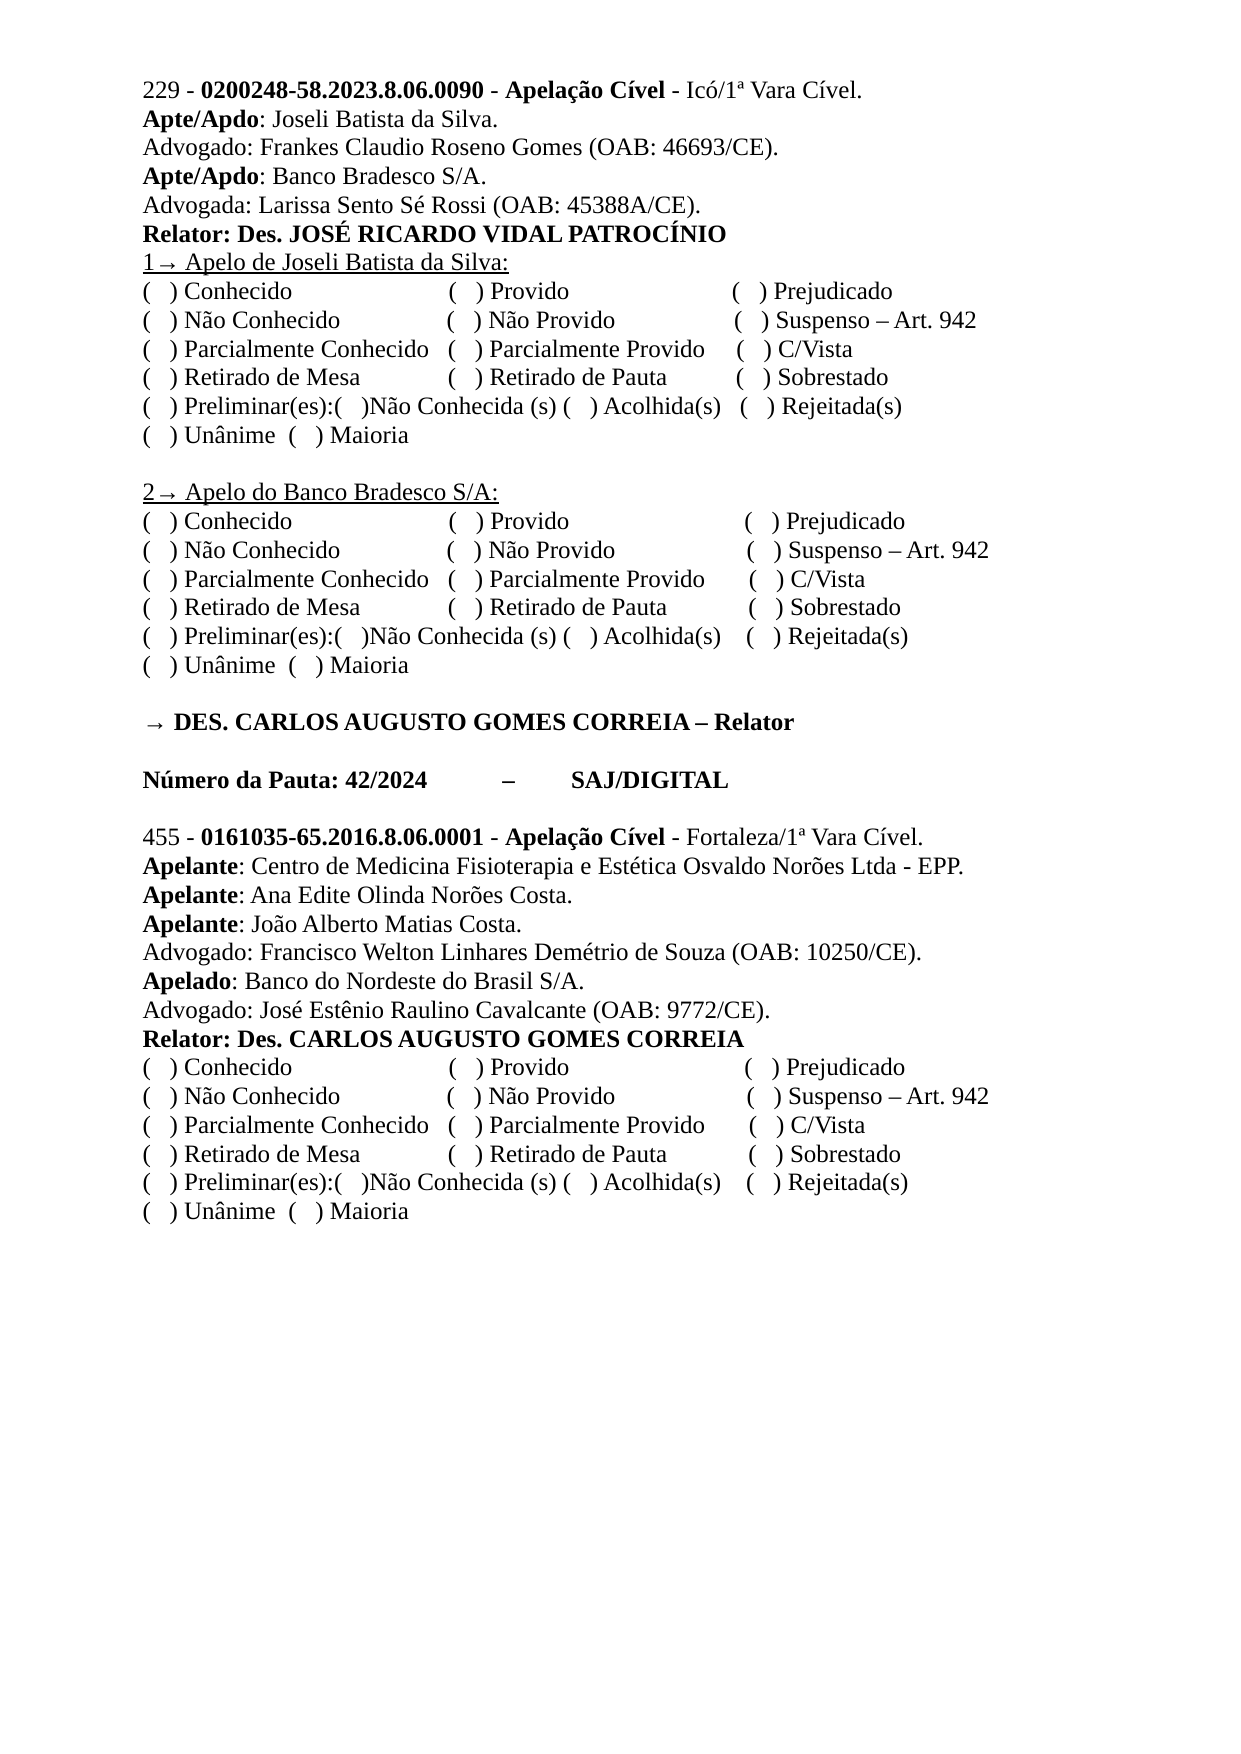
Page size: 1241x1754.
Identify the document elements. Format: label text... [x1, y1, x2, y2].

text Apelado: Banco do Nordeste do Brasil S/A. [142, 966, 1141, 995]
text Apelante: João Alberto Matias Costa. [142, 909, 1141, 937]
text Apelante: Centro de Medicina Fisioterapia e Estética Osvaldo Norões Ltda - EPP. [142, 851, 1141, 880]
text Apte/Apdo: Banco Bradesco S/A. [142, 161, 1141, 190]
text ( ) Retirado de Mesa ( ) Retirado de Pauta ( ) Sobrestado [142, 1139, 1158, 1167]
text Advogada: Larissa Sento Sé Rossi (OAB: 45388A/CE). [142, 190, 1141, 219]
text 229 - 0200248-58.2023.8.06.0090 - Apelação Cível - Icó/1ª Vara Cível. [142, 75, 1141, 104]
text ( ) Unânime ( ) Maioria [142, 420, 1158, 449]
text ( ) Não Conhecido ( ) Não Provido ( ) Suspenso – Art. 942 [142, 1081, 1158, 1110]
text ( ) Conhecido ( ) Provido ( ) Prejudicado [142, 1052, 1141, 1081]
text ( ) Preliminar(es):( )Não Conhecida (s) ( ) Acolhida(s) ( ) Rejeitada(s) [142, 391, 1158, 420]
text ( ) Retirado de Mesa ( ) Retirado de Pauta ( ) Sobrestado [142, 592, 1158, 621]
text Número da Pauta: 42/2024 – SAJ/DIGITAL [142, 765, 1141, 794]
text Apte/Apdo: Joseli Batista da Silva. [142, 104, 1141, 132]
text Advogado: Frankes Claudio Roseno Gomes (OAB: 46693/CE). [142, 132, 1141, 161]
text ( ) Parcialmente Conhecido ( ) Parcialmente Provido ( ) C/Vista [142, 1110, 1158, 1139]
text ( ) Não Conhecido ( ) Não Provido ( ) Suspenso – Art. 942 [142, 535, 1158, 564]
text ( ) Unânime ( ) Maioria [142, 650, 1158, 679]
text Relator: Des. CARLOS AUGUSTO GOMES CORREIA [142, 1024, 1141, 1052]
text 2→ Apelo do Banco Bradesco S/A: [142, 477, 1141, 506]
text ( ) Não Conhecido ( ) Não Provido ( ) Suspenso – Art. 942 [142, 305, 1158, 334]
text Apelante: Ana Edite Olinda Norões Costa. [142, 880, 1141, 909]
text ( ) Parcialmente Conhecido ( ) Parcialmente Provido ( ) C/Vista [142, 564, 1158, 592]
text ( ) Conhecido ( ) Provido ( ) Prejudicado [142, 506, 1141, 535]
text ( ) Preliminar(es):( )Não Conhecida (s) ( ) Acolhida(s) ( ) Rejeitada(s) [142, 1167, 1158, 1196]
text 1→ Apelo de Joseli Batista da Silva: [142, 247, 1141, 276]
text 455 - 0161035-65.2016.8.06.0001 - Apelação Cível - Fortaleza/1ª Vara Cível. [142, 822, 1141, 851]
text ( ) Conhecido ( ) Provido ( ) Prejudicado [142, 276, 1141, 305]
text ( ) Retirado de Mesa ( ) Retirado de Pauta ( ) Sobrestado [142, 362, 1158, 391]
text Advogado: Francisco Welton Linhares Demétrio de Souza (OAB: 10250/CE). [142, 937, 1141, 966]
text Relator: Des. JOSÉ RICARDO VIDAL PATROCÍNIO [142, 219, 1141, 247]
text Advogado: José Estênio Raulino Cavalcante (OAB: 9772/CE). [142, 995, 1141, 1024]
text ( ) Preliminar(es):( )Não Conhecida (s) ( ) Acolhida(s) ( ) Rejeitada(s) [142, 621, 1158, 650]
text → DES. CARLOS AUGUSTO GOMES CORREIA – Relator [142, 707, 1141, 736]
text ( ) Parcialmente Conhecido ( ) Parcialmente Provido ( ) C/Vista [142, 334, 1158, 362]
text ( ) Unânime ( ) Maioria [142, 1196, 1158, 1225]
